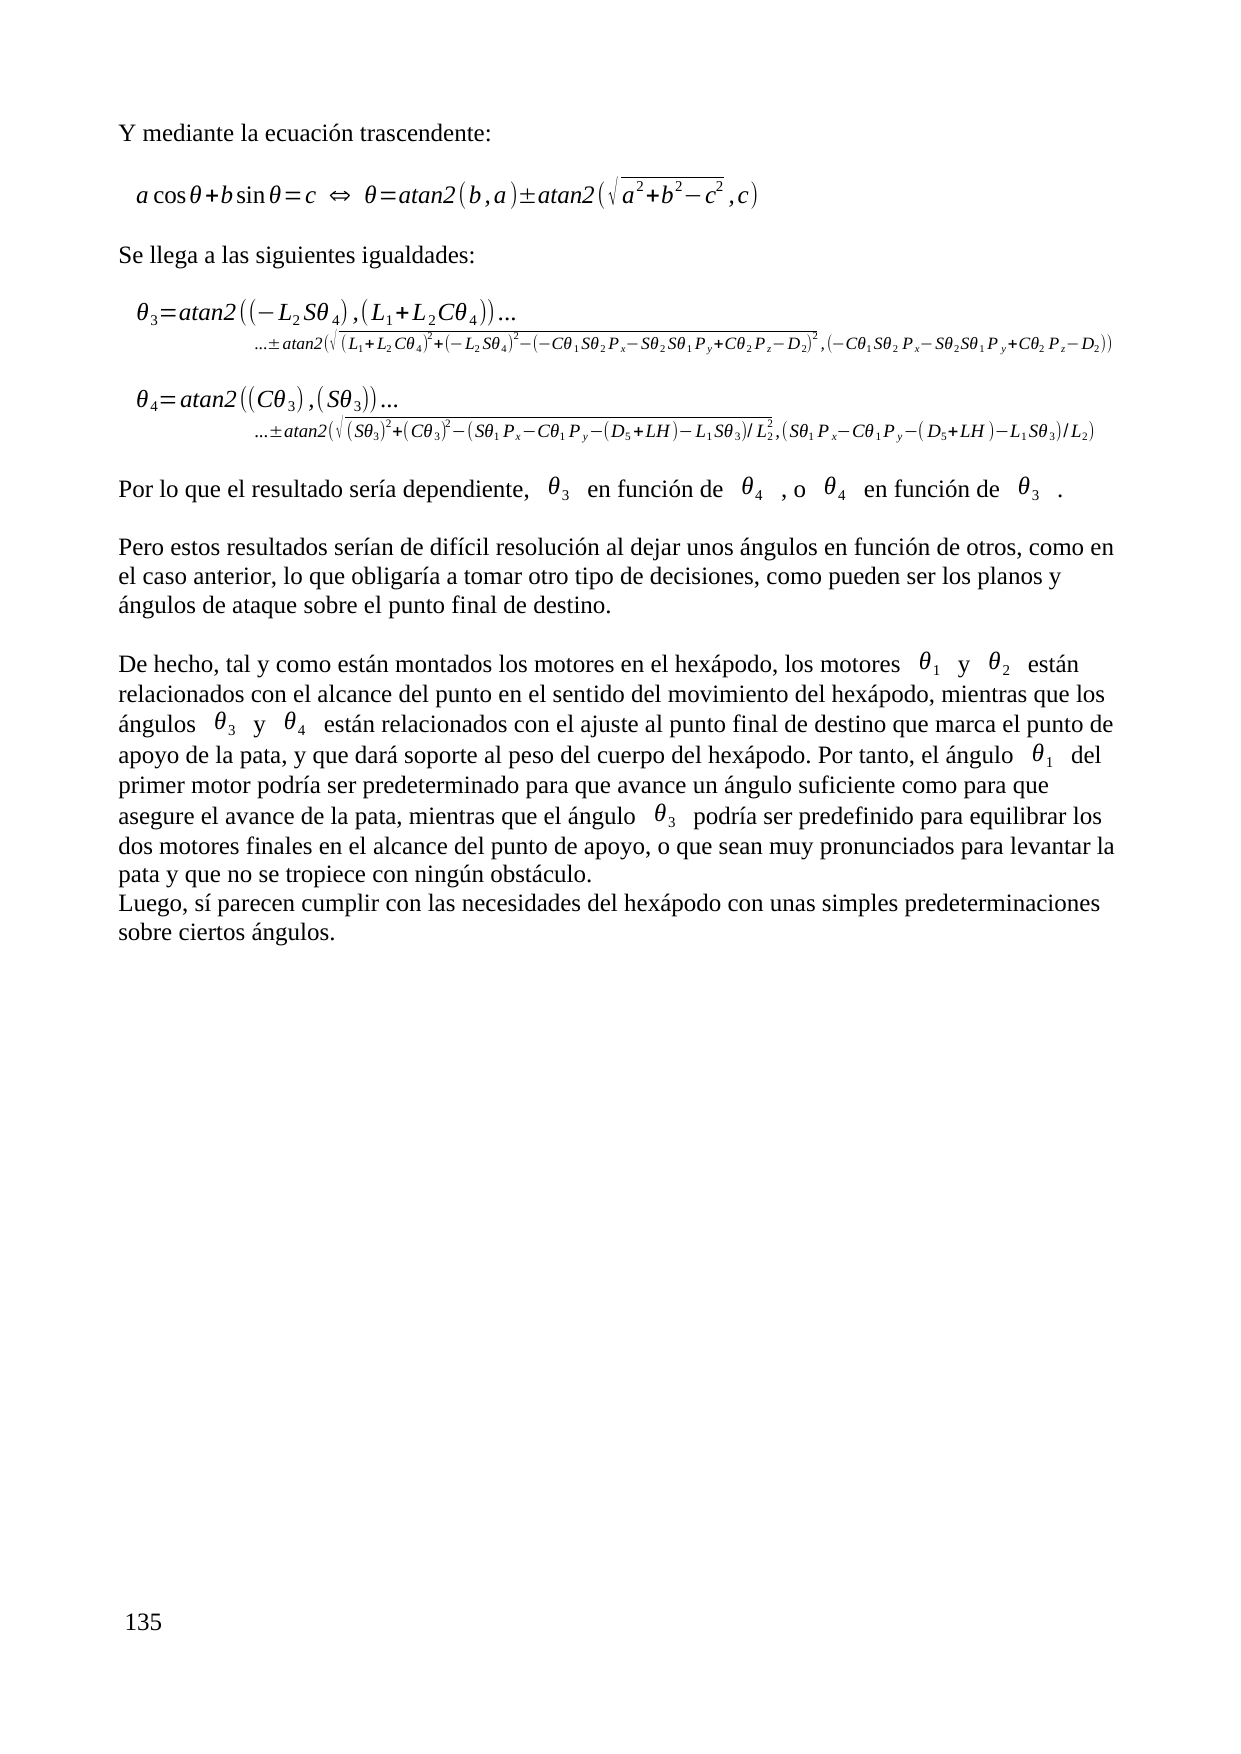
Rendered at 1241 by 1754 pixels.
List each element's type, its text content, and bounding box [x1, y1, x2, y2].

text Y mediante la ecuación trascendente: [118, 118, 1122, 147]
text Por lo que el resultado sería dependiente,en función de, oen función de. [118, 472, 1122, 504]
text Pero estos resultados serían de difícil resolución al dejar unos ángulos en función de otros, como en el caso anterior, lo que obligaría a tomar otro tipo de decisiones, como pueden ser los planos y ángulos de ataque sobre el punto final de destino. [118, 532, 1122, 619]
text De hecho, tal y como están montados los motores en el hexápodo, los motoresyestán relacionados con el alcance del punto en el sentido del movimiento del hexápodo, mientras que los ángulosyestán relacionados con el ajuste al punto final de destino que marca el punto de apoyo de la pata, y que dará soporte al peso del cuerpo del hexápodo. Por tanto, el ángulodel primer motor podría ser predeterminado para que avance un ángulo suficiente como para que asegure el avance de la pata, mientras que el ángulopodría ser predefinido para equilibrar los dos motores finales en el alcance del punto de apoyo, o que sean muy pronunciados para levantar la pata y que no se tropiece con ningún obstáculo. [118, 647, 1122, 888]
text Se llega a las siguientes igualdades: [118, 240, 1122, 269]
text Luego, sí parecen cumplir con las necesidades del hexápodo con unas simples predeterminaciones sobre ciertos ángulos. [118, 888, 1122, 946]
